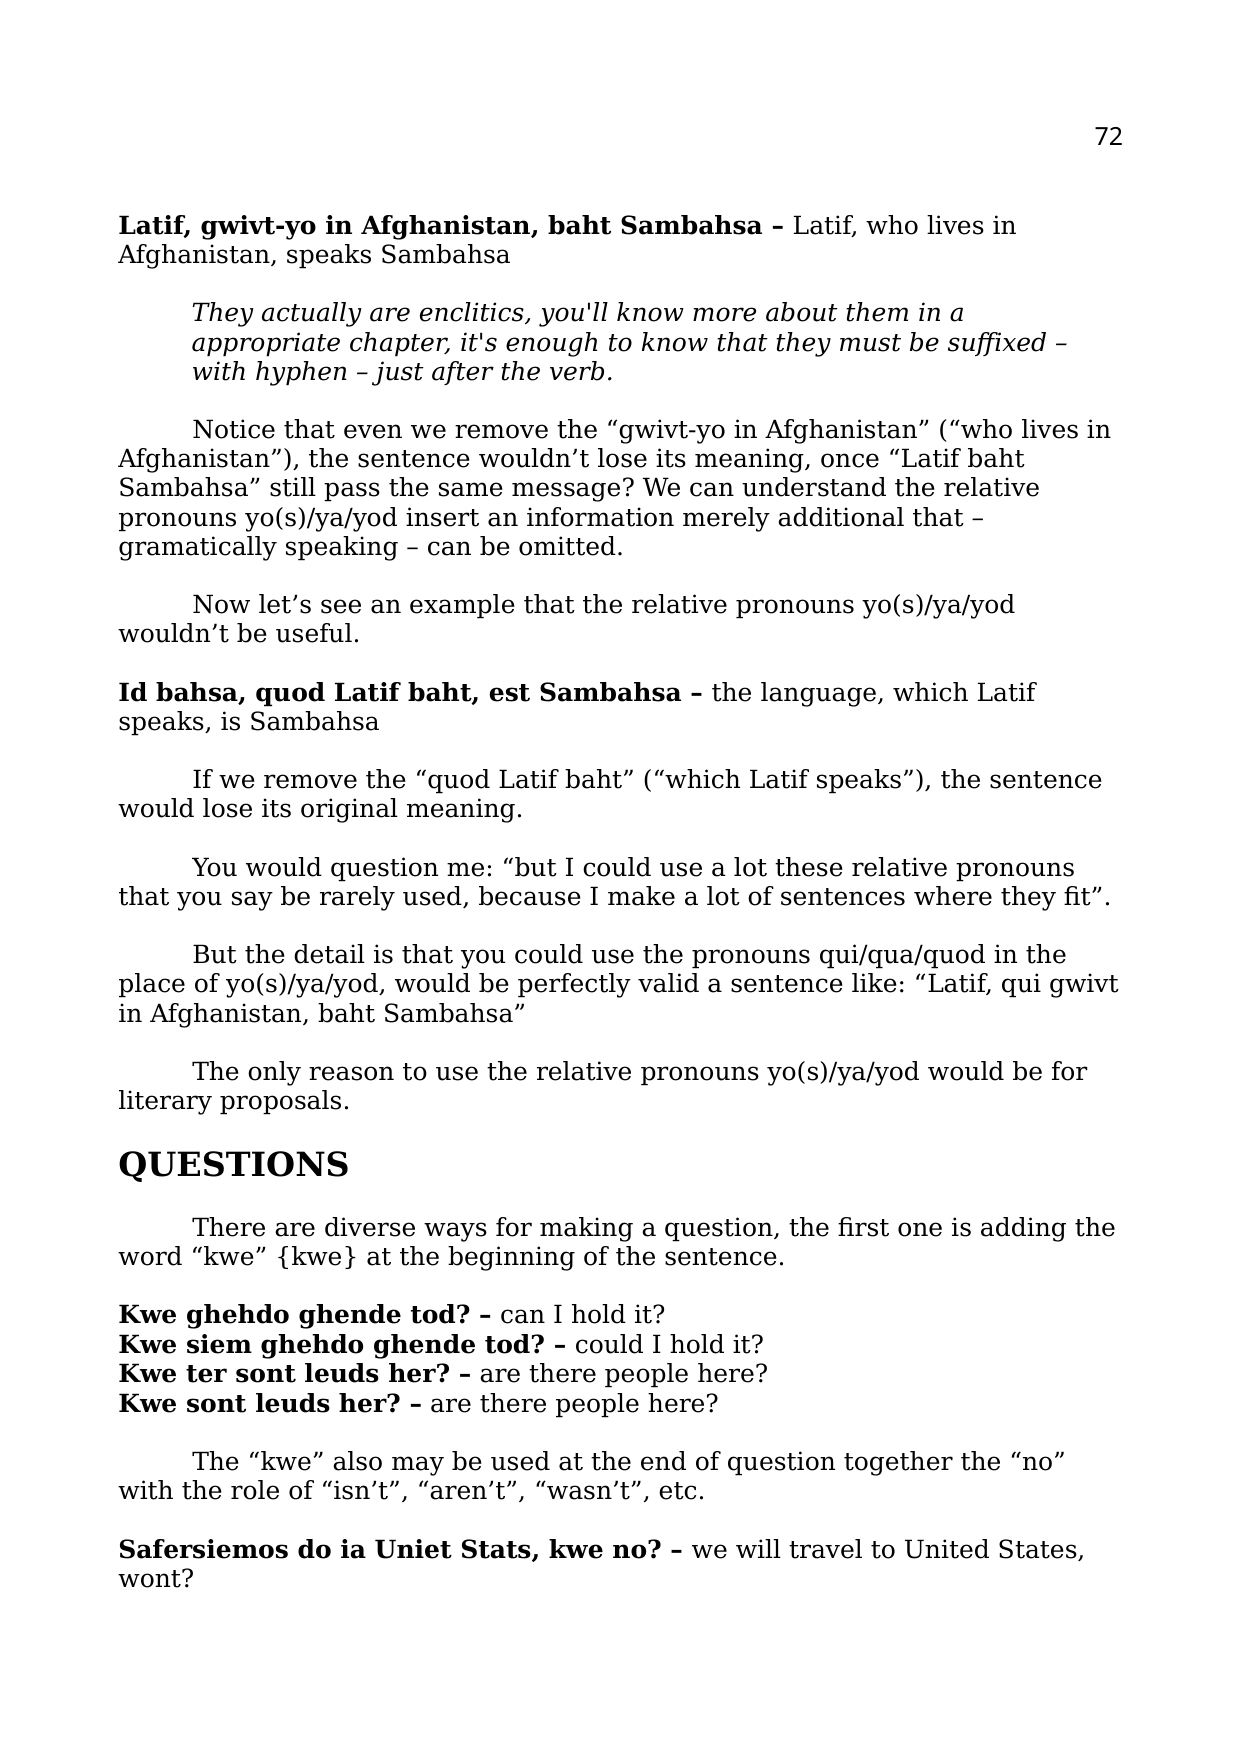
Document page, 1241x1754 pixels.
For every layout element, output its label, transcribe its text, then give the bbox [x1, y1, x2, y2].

text The only reason to use the relative pronouns yo(s)/ya/yod would be for literary proposals. [118, 1057, 1123, 1115]
text You would question me: “but I could use a lot these relative pronouns that you say be rarely used, because I make a lot of sentences where they fit”. [118, 853, 1123, 911]
text Id bahsa, quod Latif baht, est Sambahsa – the language, which Latif speaks, is Sambahsa [118, 678, 1123, 736]
text The “kwe” also may be used at the end of question together the “no” with the role of “isn’t”, “aren’t”, “wasn’t”, etc. [118, 1447, 1123, 1505]
text Kwe ter sont leuds her? – are there people here? [118, 1359, 1123, 1388]
text There are diverse ways for making a question, the first one is adding the word “kwe” {kwe} at the beginning of the sentence. [118, 1213, 1123, 1271]
subtitle QUESTIONS [118, 1144, 1123, 1184]
text Safersiemos do ia Uniet Stats, kwe no? – we will travel to United States, wont? [118, 1534, 1123, 1593]
text They actually are enclitics, you'll know more about them in a appropriate chapter, it's enough to know that they must be suffixed – with hyphen – just after the verb. [191, 298, 1123, 386]
text But the detail is that you could use the pronouns qui/qua/quod in the place of yo(s)/ya/yod, would be perfectly valid a sentence like: “Latif, qui gwivt in Afghanistan, baht Sambahsa” [118, 940, 1123, 1028]
text Now let’s see an example that the relative pronouns yo(s)/ya/yod wouldn’t be useful. [118, 590, 1123, 648]
text Kwe sont leuds her? – are there people here? [118, 1388, 1123, 1418]
text Notice that even we remove the “gwivt-yo in Afghanistan” (“who lives in Afghanistan”), the sentence wouldn’t lose its meaning, once “Latif baht Sambahsa” still pass the same message? We can understand the relative pronouns yo(s)/ya/yod insert an information merely additional that – gramatically speaking – can be omitted. [118, 415, 1123, 561]
text Kwe ghehdo ghende tod? – can I hold it? [118, 1300, 1123, 1330]
text Latif, gwivt-yo in Afghanistan, baht Sambahsa – Latif, who lives in Afghanistan, speaks Sambahsa [118, 211, 1123, 269]
text If we remove the “quod Latif baht” (“which Latif speaks”), the sentence would lose its original meaning. [118, 765, 1123, 824]
text Kwe siem ghehdo ghende tod? – could I hold it? [118, 1330, 1123, 1359]
